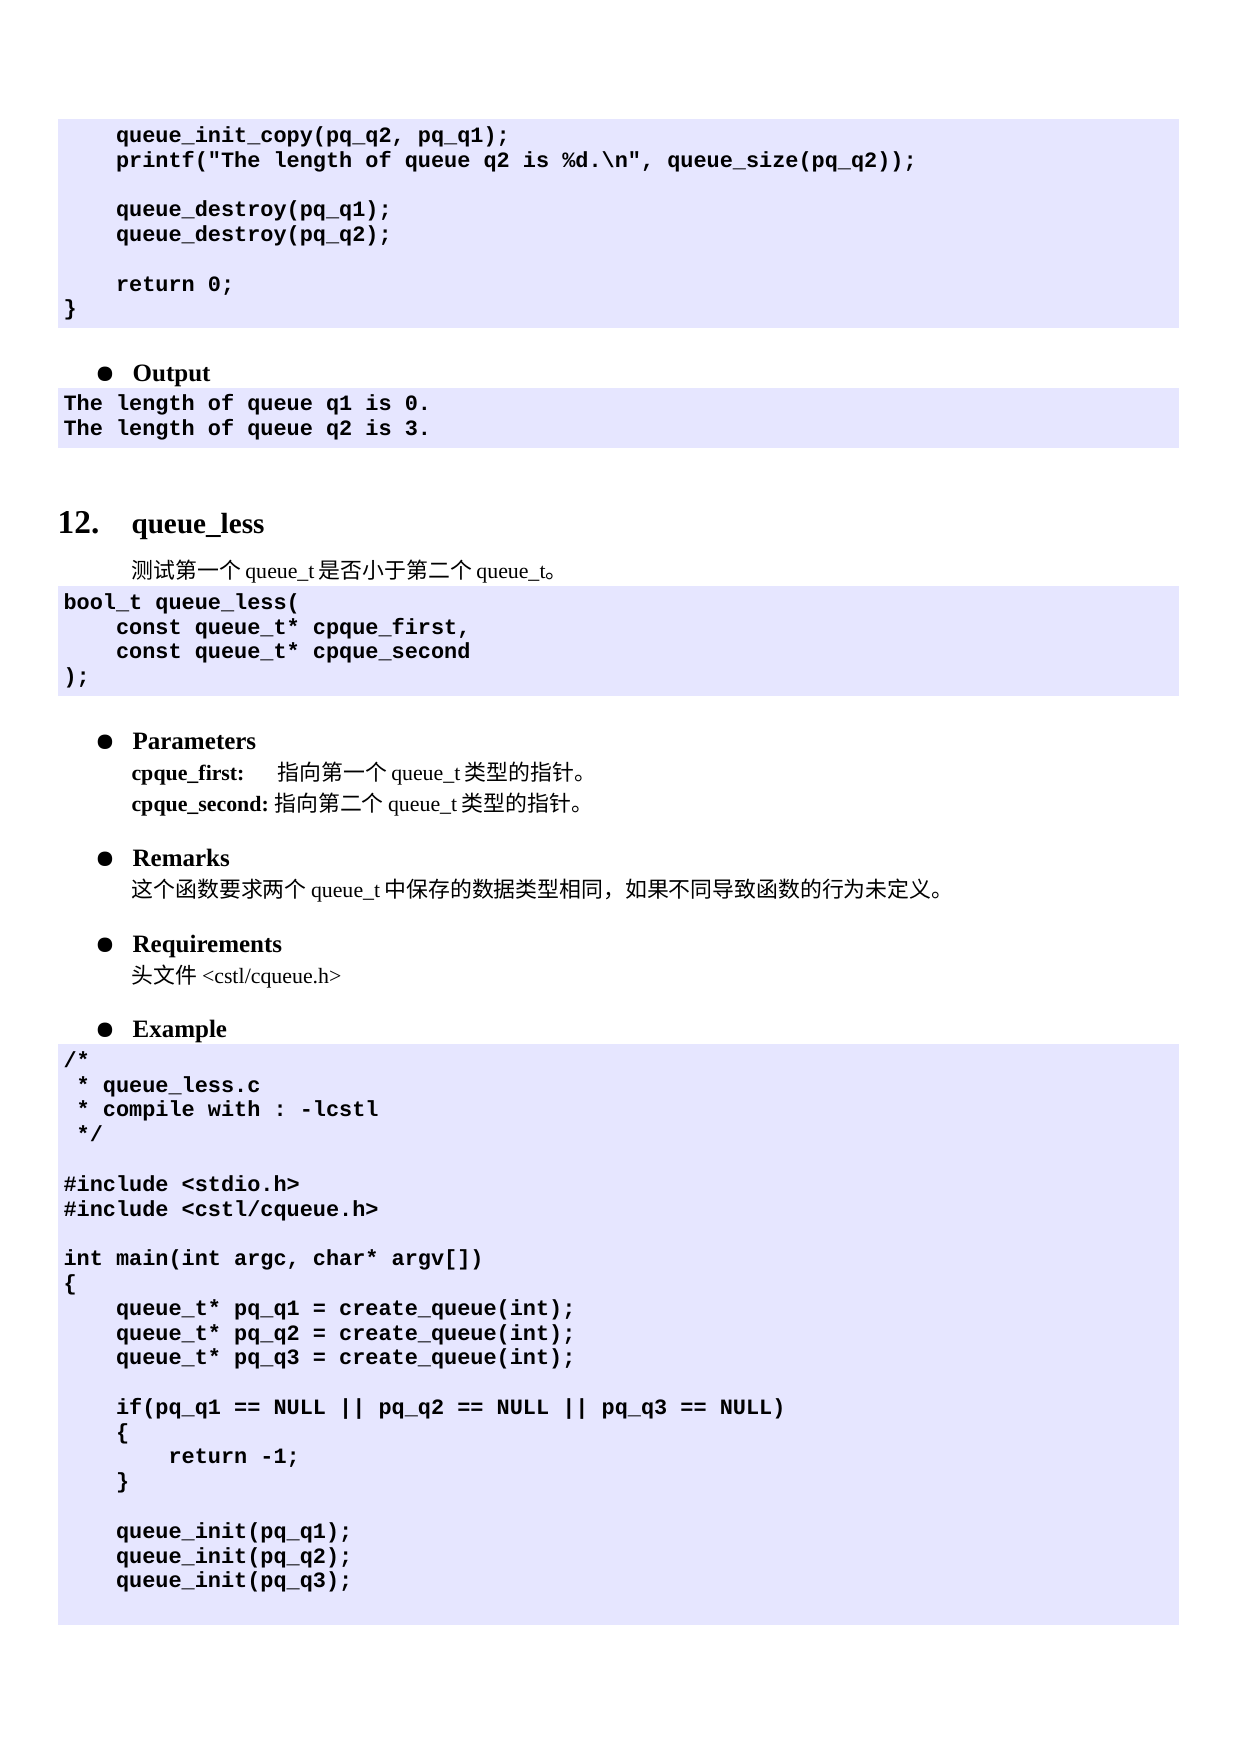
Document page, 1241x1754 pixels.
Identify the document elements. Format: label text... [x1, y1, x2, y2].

list Remarks [95, 843, 1179, 872]
text 头文件 <cstl/cqueue.h> [57, 958, 1179, 989]
text 测试第一个queue_t是否小于第二个queue_t。 [57, 553, 1179, 585]
text cpque_second: 指向第二个queue_t类型的指针。 [57, 786, 1179, 818]
table_header /* * queue_less.c * compile with : -lcstl */ #include <stdio.h> #include <cstl/cqueue.h> int main(int argc, char* argv[]) { queue_t* pq_q1 = create_queue(int); queue_t* pq_q2 = create_queue(int); queue_t* pq_q3 = create_queue(int); if(pq_q1 == NULL || pq_q2 == NULL || pq_q3 == NULL) { return -1; } queue_init(pq_q1); queue_init(pq_q2); queue_init(pq_q3); [58, 1044, 1179, 1625]
text 这个函数要求两个queue_t中保存的数据类型相同，如果不同导致函数的行为未定义。 [57, 872, 1179, 904]
table_header The length of queue q1 is 0. The length of queue q2 is 3. [58, 388, 1179, 448]
list Example [95, 1014, 1179, 1043]
table_header bool_t queue_less( const queue_t* cpque_first, const queue_t* cpque_second ); [58, 586, 1179, 696]
list Parameters [95, 726, 1179, 755]
list Requirements [95, 929, 1179, 958]
subtitle queue_less [57, 503, 1179, 541]
list Output [95, 358, 1179, 387]
table_header queue_init_copy(pq_q2, pq_q1); printf("The length of queue q2 is %d.\n", queue_size(pq_q2)); queue_destroy(pq_q1); queue_destroy(pq_q2); return 0; } [58, 119, 1179, 328]
text cpque_first: 指向第一个queue_t类型的指针。 [57, 755, 1179, 786]
